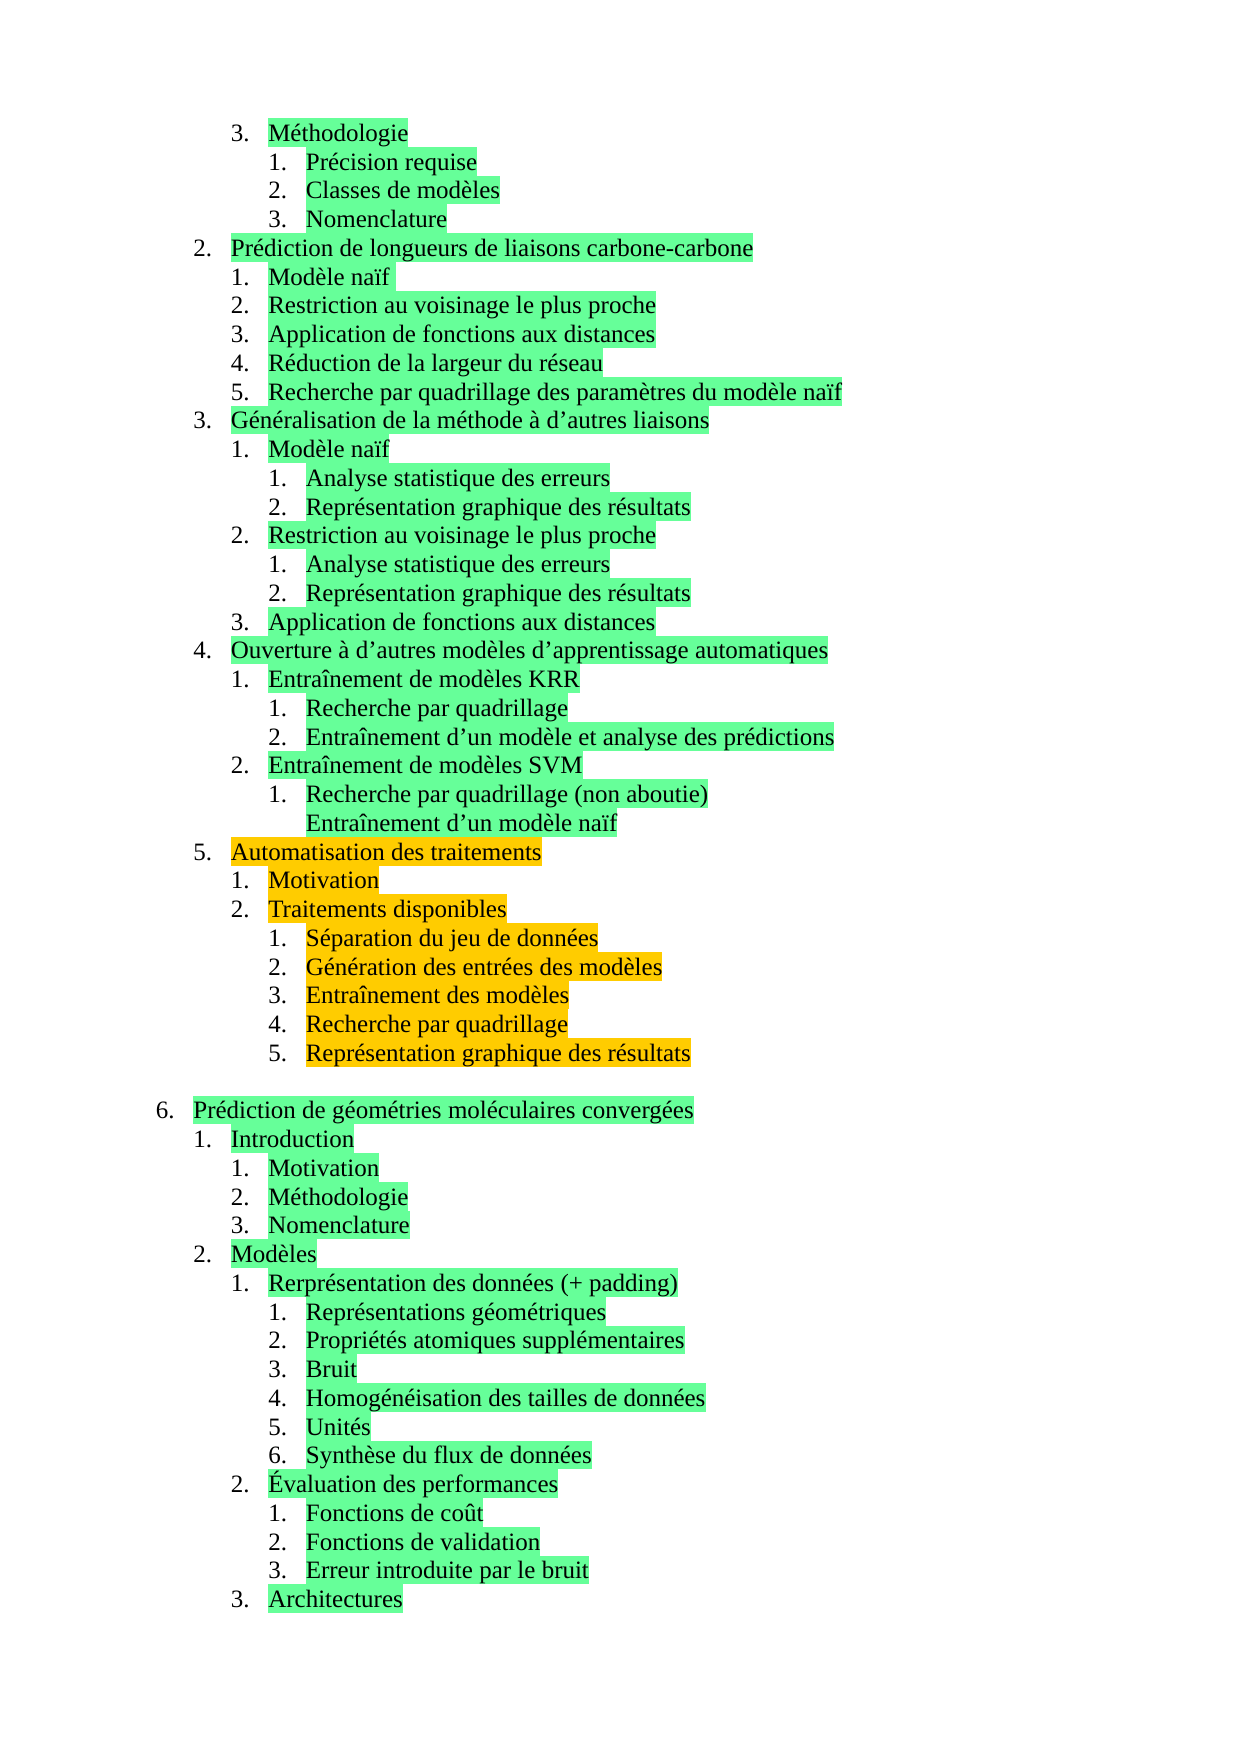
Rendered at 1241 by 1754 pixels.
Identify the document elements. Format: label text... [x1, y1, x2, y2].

list Méthodologie [231, 1182, 1122, 1211]
list Recherche par quadrillage [268, 693, 1122, 722]
list Séparation du jeu de données [268, 923, 1122, 952]
list Automatisation des traitements [193, 837, 1122, 866]
list Erreur introduite par le bruit [268, 1556, 1122, 1584]
list Synthèse du flux de données [268, 1441, 1122, 1469]
list Classes de modèles [268, 176, 1122, 204]
list Application de fonctions aux distances [231, 607, 1122, 636]
list Analyse statistique des erreurs [268, 463, 1122, 492]
list Nomenclature [231, 1211, 1122, 1239]
list Fonctions de coût [268, 1498, 1122, 1527]
list Représentations géométriques [268, 1297, 1122, 1326]
list Entraînement d’un modèle naïf [268, 808, 1122, 837]
list Évaluation des performances [231, 1469, 1122, 1498]
list Réduction de la largeur du réseau [231, 348, 1122, 377]
list Motivation [231, 1153, 1122, 1182]
list Génération des entrées des modèles [268, 952, 1122, 981]
list Recherche par quadrillage des paramètres du modèle naïf [231, 377, 1122, 406]
list Méthodologie [231, 118, 1122, 147]
list Généralisation de la méthode à d’autres liaisons [193, 406, 1122, 434]
list Entraînement des modèles [268, 981, 1122, 1009]
list Traitements disponibles [231, 894, 1122, 923]
list Introduction [193, 1124, 1122, 1153]
list Ouverture à d’autres modèles d’apprentissage automatiques [193, 636, 1122, 664]
list Représentation graphique des résultats [268, 578, 1122, 607]
list Propriétés atomiques supplémentaires [268, 1326, 1122, 1354]
list Restriction au voisinage le plus proche [231, 521, 1122, 549]
list Analyse statistique des erreurs [268, 549, 1122, 578]
list Modèle naïf [231, 434, 1122, 463]
list Homogénéisation des tailles de données [268, 1383, 1122, 1412]
list Prédiction de géométries moléculaires convergées [156, 1096, 1122, 1124]
list Précision requise [268, 147, 1122, 176]
list Unités [268, 1412, 1122, 1441]
list Modèle naïf [231, 262, 1122, 291]
list Représentation graphique des résultats [268, 492, 1122, 521]
list Architectures [231, 1584, 1122, 1613]
list Motivation [231, 866, 1122, 894]
list Entraînement d’un modèle et analyse des prédictions [268, 722, 1122, 751]
list Prédiction de longueurs de liaisons carbone-carbone [193, 233, 1122, 262]
list Restriction au voisinage le plus proche [231, 291, 1122, 319]
list Recherche par quadrillage (non aboutie) [268, 779, 1122, 808]
list Bruit [268, 1354, 1122, 1383]
list Nomenclature [268, 204, 1122, 233]
list Rerprésentation des données (+ padding) [231, 1268, 1122, 1297]
list Fonctions de validation [268, 1527, 1122, 1556]
list Recherche par quadrillage [268, 1009, 1122, 1038]
list Entraînement de modèles SVM [231, 751, 1122, 779]
list Modèles [193, 1239, 1122, 1268]
list Représentation graphique des résultats [268, 1038, 1122, 1067]
list Application de fonctions aux distances [231, 319, 1122, 348]
list Entraînement de modèles KRR [231, 664, 1122, 693]
